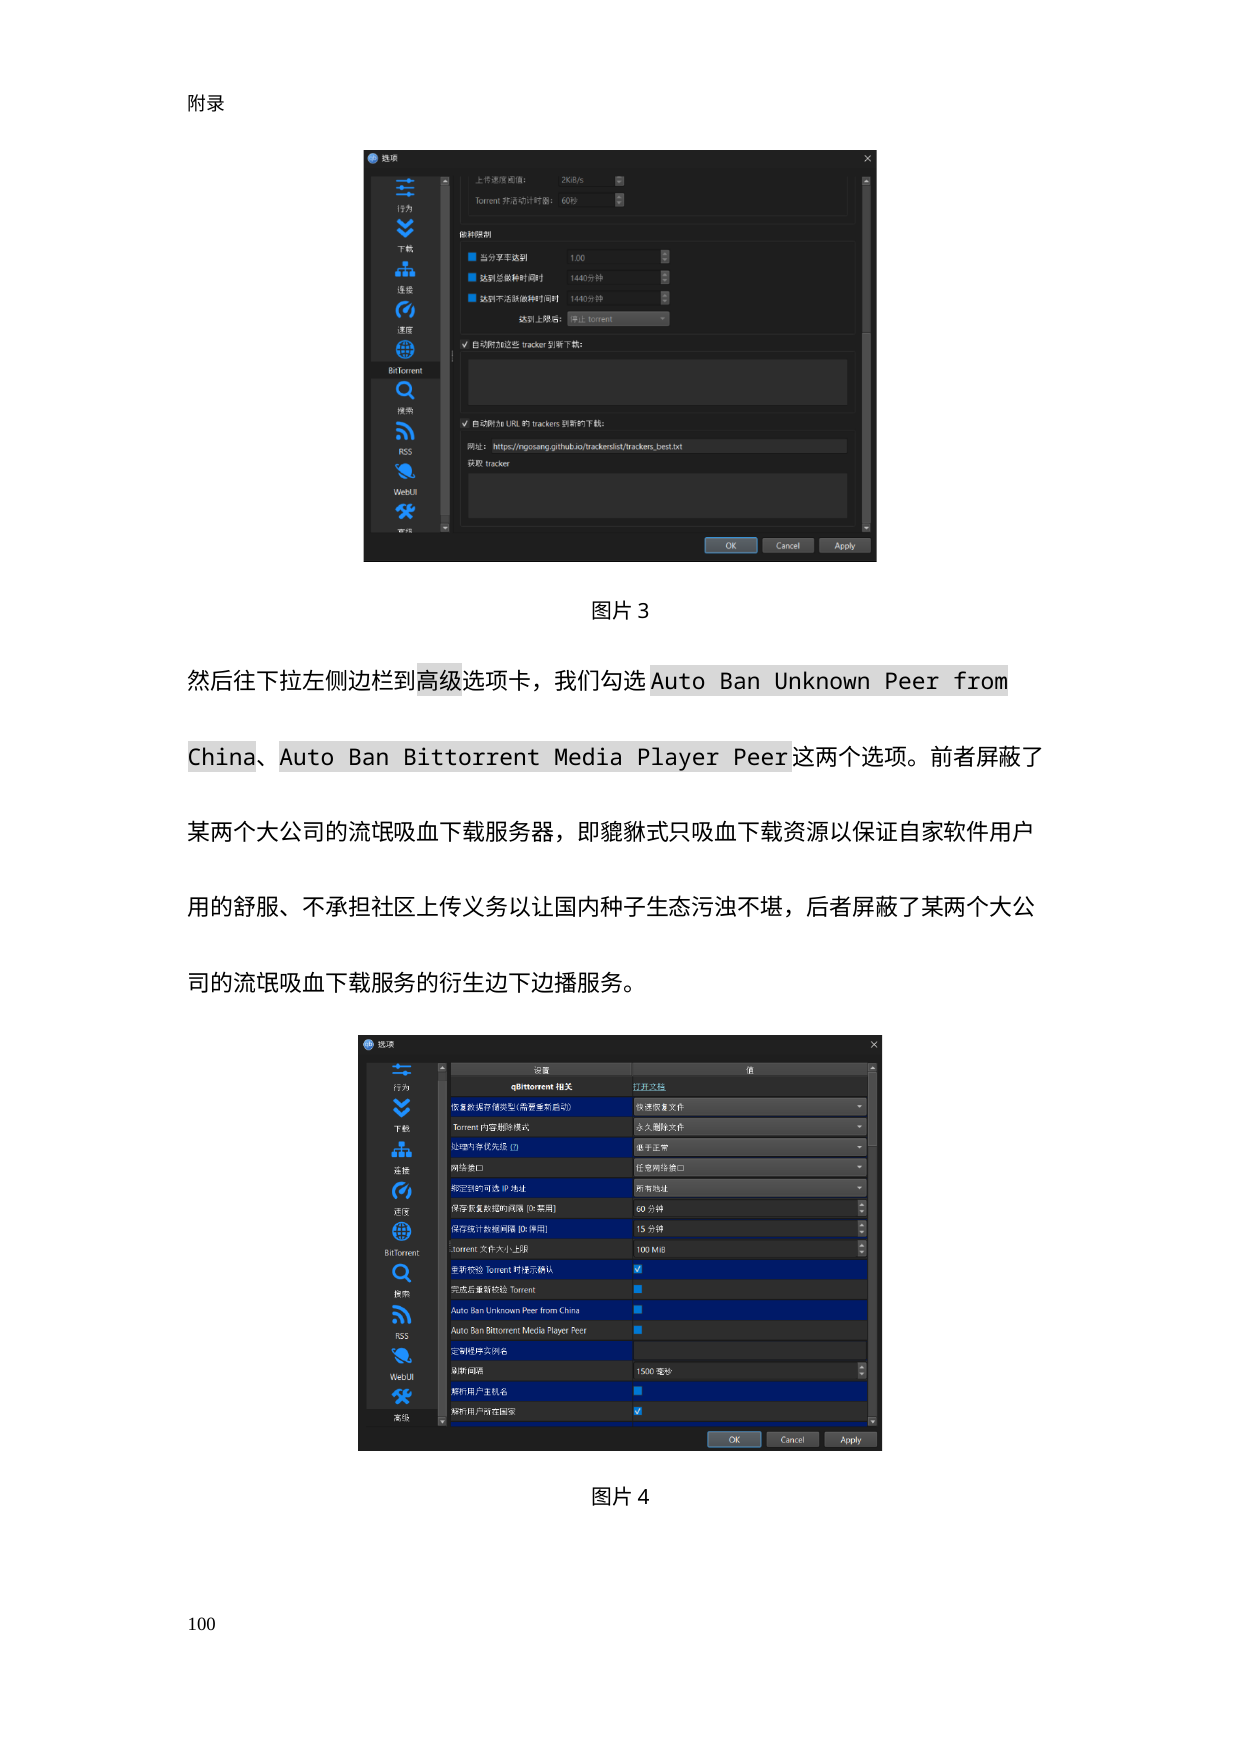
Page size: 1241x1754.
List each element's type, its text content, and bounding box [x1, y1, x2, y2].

picture [363, 150, 877, 562]
text 然后往下拉左侧边栏到高级选项卡，我们勾选Auto Ban Unknown Peer from China、Auto Ban Bittorrent Media Player Peer这两个选项。前者屏蔽了某两个大公司的流氓吸血下载服务器，即貔貅式只吸血下载资源以保证自家软件用户用的舒服、不承担社区上传义务以让国内种子生态污浊不堪，后者屏蔽了某两个大公司的流氓吸血下载服务的衍生边下边播服务。 [187, 647, 1053, 1013]
text 图片 3 [187, 593, 1053, 626]
text 图片 4 [187, 1479, 1053, 1511]
picture [358, 1035, 883, 1451]
